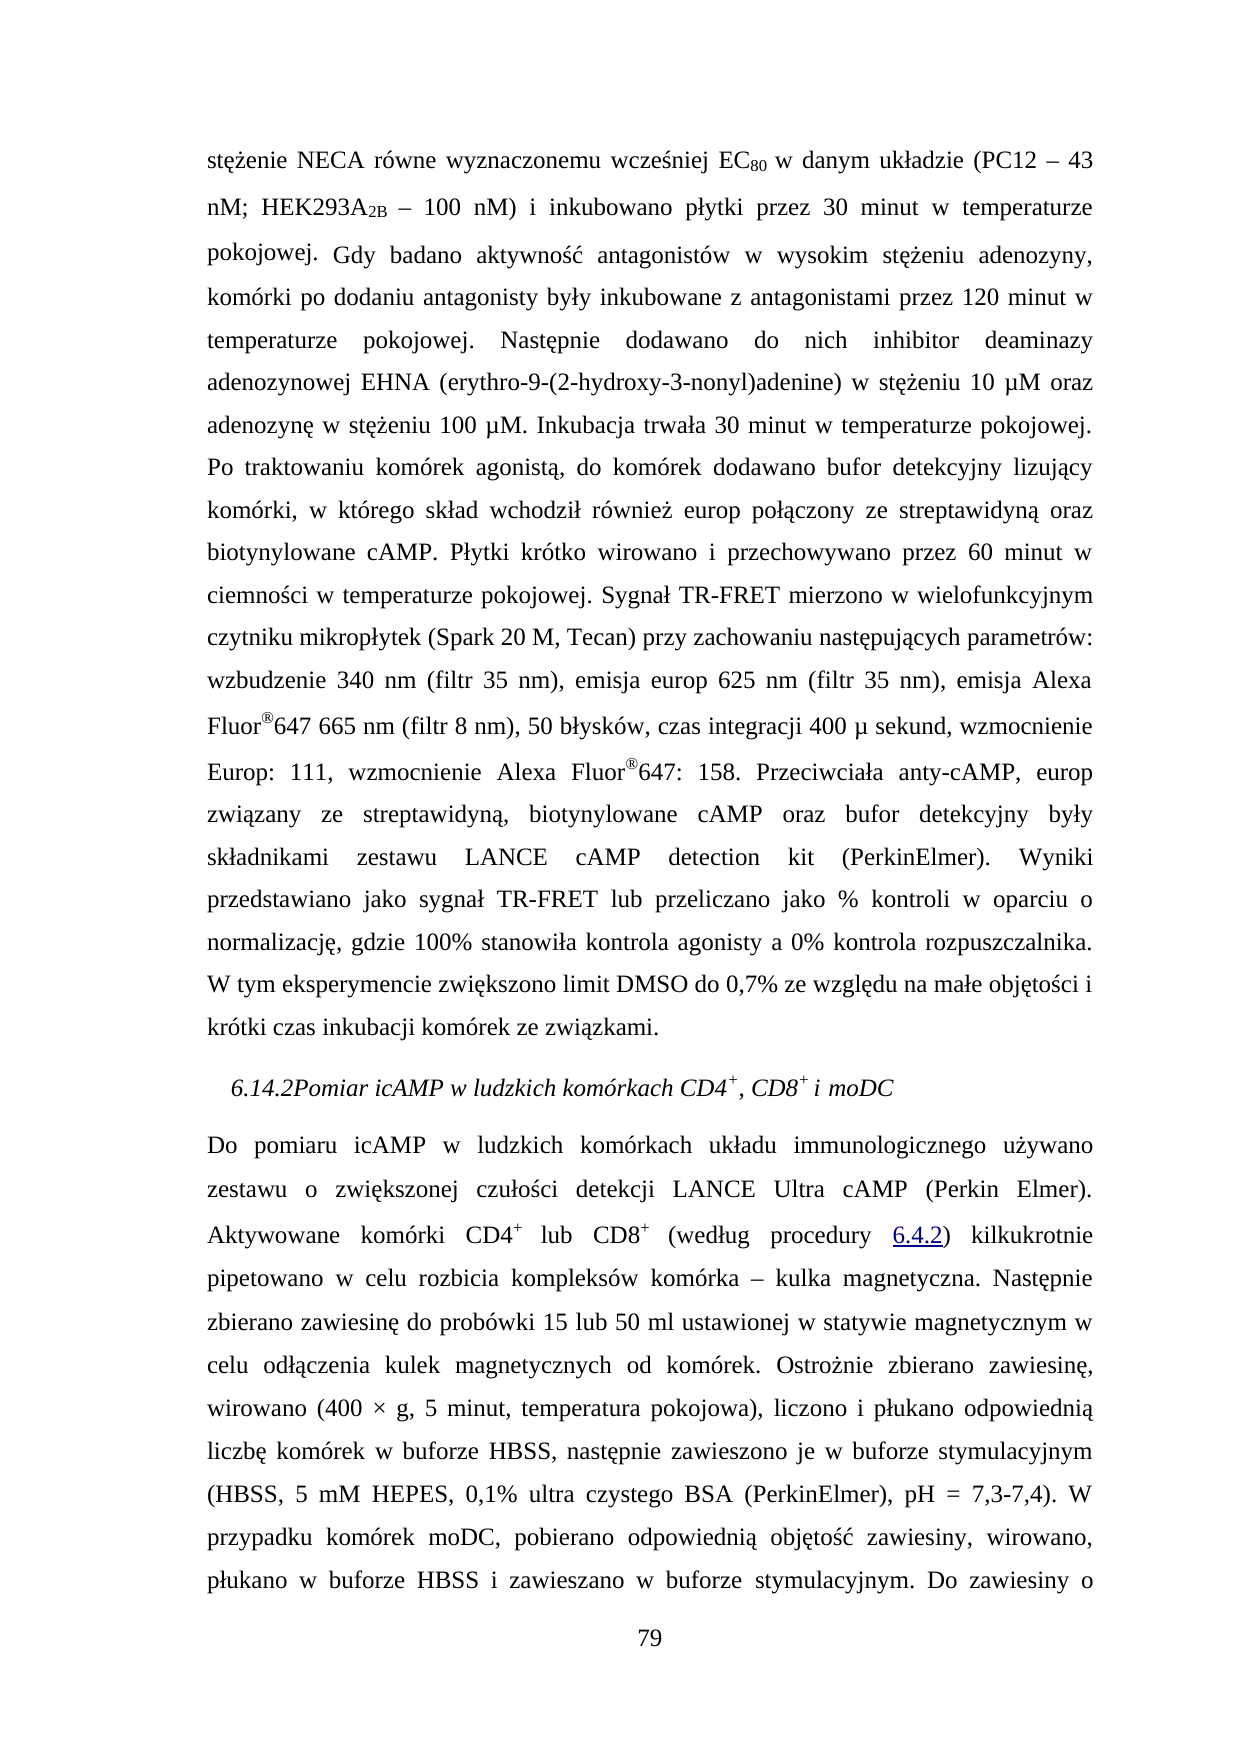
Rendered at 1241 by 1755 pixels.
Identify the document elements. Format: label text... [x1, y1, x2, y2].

list Pomiar icAMP w ludzkich komórkach CD4+, CD8+ i moDC [231, 1070, 1105, 1102]
text Do pomiaru icAMP w ludzkich komórkach układu immunologicznego używano zestawu o zwiększonej czułości detekcji LANCE Ultra cAMP (Perkin Elmer). Aktywowane komórki CD4+ lub CD8+ (według procedury 6.4.2) kilkukrotnie pipetowano w celu rozbicia kompleksów komórka – kulka magnetyczna. Następnie zbierano zawiesinę do probówki 15 lub 50 ml ustawionej w statywie magnetycznym w celu odłączenia kulek magnetycznych od komórek. Ostrożnie zbierano zawiesinę, wirowano (400 × g, 5 minut, temperatura pokojowa), liczono i płukano odpowiednią liczbę komórek w buforze HBSS, następnie zawieszono je w buforze stymulacyjnym (HBSS, 5 mM HEPES, 0,1% ultra czystego BSA (PerkinElmer), pH = 7,3-7,4). W przypadku komórek moDC, pobierano odpowiednią objętość zawiesiny, wirowano, płukano w buforze HBSS i zawieszano w buforze stymulacyjnym. Do zawiesiny o [207, 1131, 1093, 1594]
text stężenie NECA równe wyznaczonemu wcześniej EC80 w danym układzie (PC12 – 43 nM; HEK293A2B – 100 nM) i inkubowano płytki przez 30 minut w temperaturze pokojowej. Gdy badano aktywność antagonistów w wysokim stężeniu adenozyny, komórki po dodaniu antagonisty były inkubowane z antagonistami przez 120 minut w temperaturze pokojowej. Następnie dodawano do nich inhibitor deaminazy adenozynowej EHNA (erythro-9-(2-hydroxy-3-nonyl)adenine) w stężeniu 10 µM oraz adenozynę w stężeniu 100 µM. Inkubacja trwała 30 minut w temperaturze pokojowej. Po traktowaniu komórek agonistą, do komórek dodawano bufor detekcyjny lizujący komórki, w którego skład wchodził również europ połączony ze streptawidyną oraz biotynylowane cAMP. Płytki krótko wirowano i przechowywano przez 60 minut w ciemności w temperaturze pokojowej. Sygnał TR-FRET mierzono w wielofunkcyjnym czytniku mikropłytek (Spark 20 M, Tecan) przy zachowaniu następujących parametrów: wzbudzenie 340 nm (filtr 35 nm), emisja europ 625 nm (filtr 35 nm), emisja Alexa Fluor®647 665 nm (filtr 8 nm), 50 błysków, czas integracji 400 µ sekund, wzmocnienie Europ: 111, wzmocnienie Alexa Fluor®647: 158. Przeciwciała anty-cAMP, europ związany ze streptawidyną, biotynylowane cAMP oraz bufor detekcyjny były składnikami zestawu LANCE cAMP detection kit (PerkinElmer). Wyniki przedstawiano jako sygnał TR-FRET lub przeliczano jako % kontroli w oparciu o normalizację, gdzie 100% stanowiła kontrola agonisty a 0% kontrola rozpuszczalnika. W tym eksperymencie zwiększono limit DMSO do 0,7% ze względu na małe objętości i krótki czas inkubacji komórek ze związkami. [207, 146, 1093, 1041]
